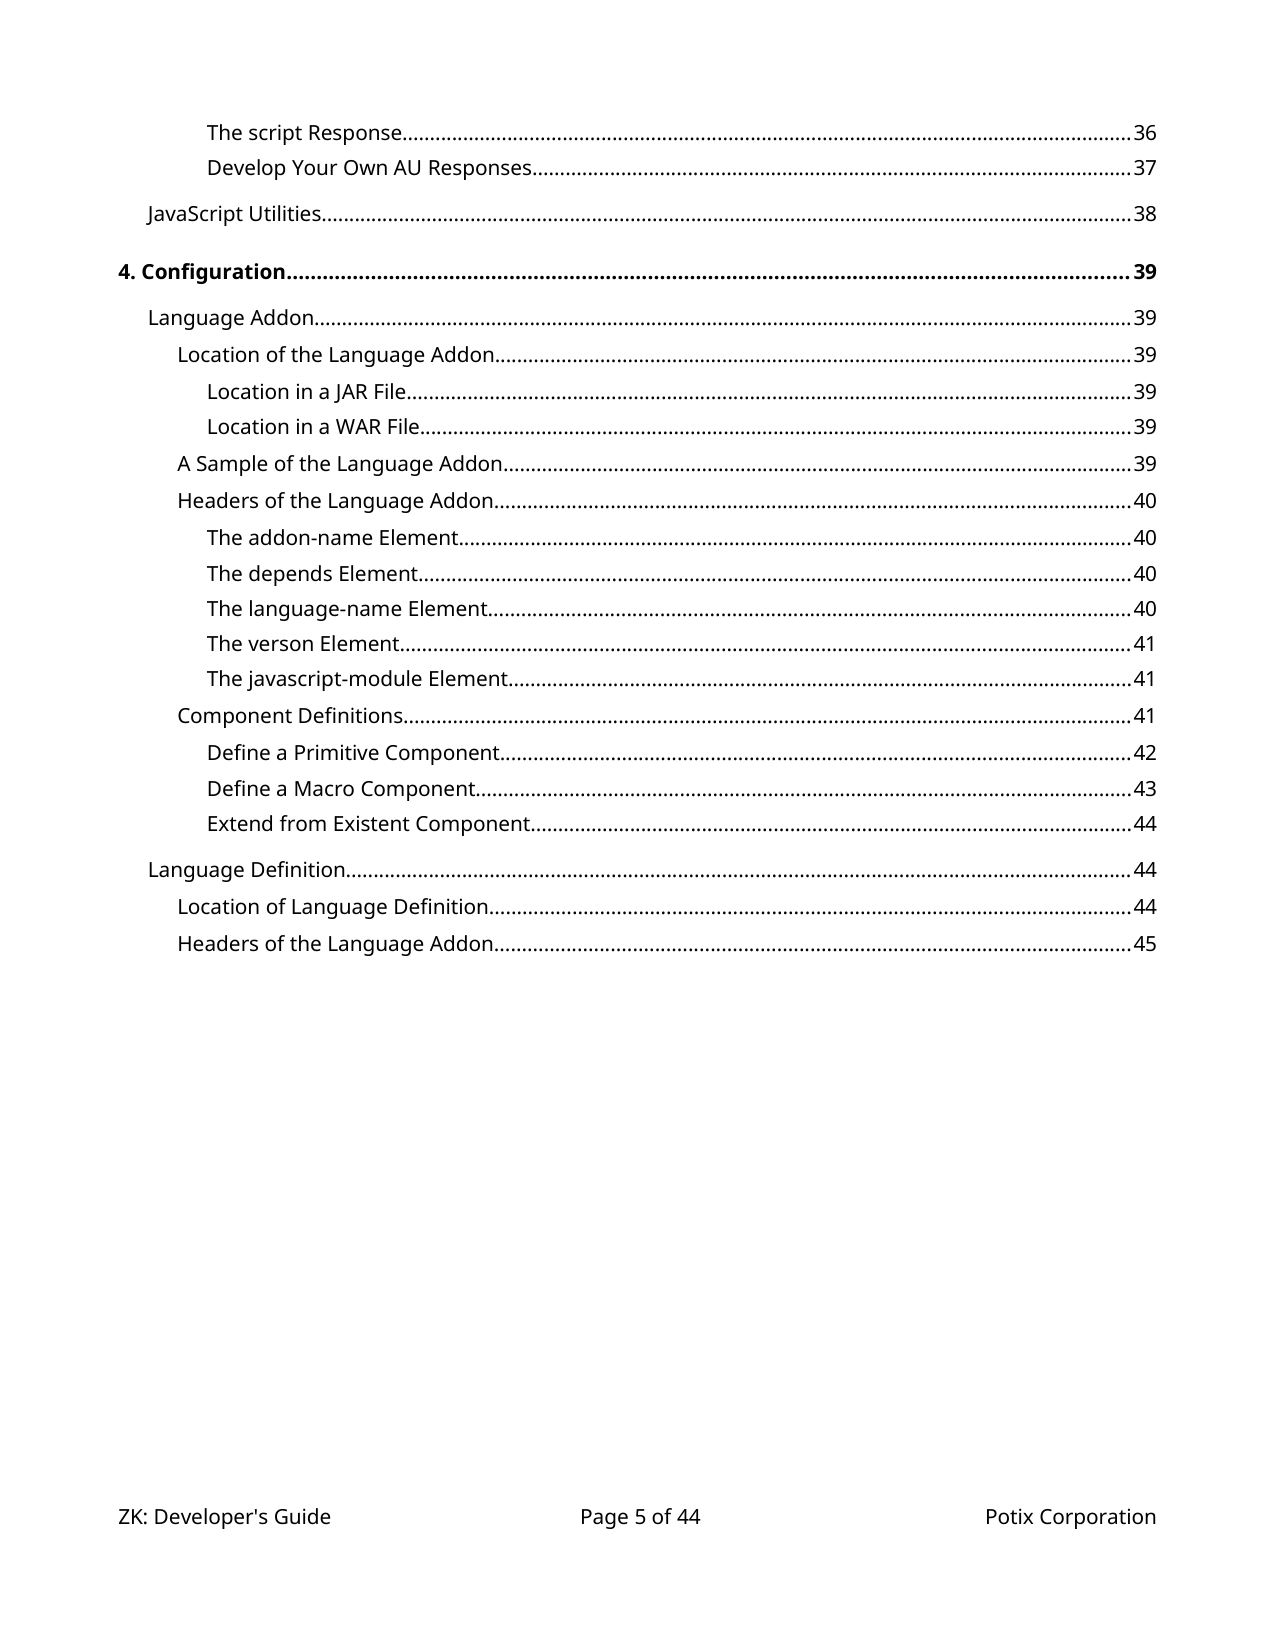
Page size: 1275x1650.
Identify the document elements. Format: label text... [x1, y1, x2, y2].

text Headers of the Language Addon 40 [177, 486, 1157, 515]
text Extend from Existent Component 44 [207, 809, 1157, 837]
text Location in a JAR File 39 [207, 377, 1157, 405]
text Location in a WAR File 39 [207, 412, 1157, 441]
text Develop Your Own AU Responses 37 [207, 153, 1157, 182]
text The depends Element 40 [207, 559, 1157, 587]
text Define a Primitive Component 42 [207, 738, 1157, 767]
text A Sample of the Language Addon 39 [177, 449, 1157, 478]
text The javascript-module Element 41 [207, 664, 1157, 693]
text The script Response 36 [207, 118, 1157, 146]
text Language Definition 44 [148, 855, 1157, 883]
text Headers of the Language Addon 45 [177, 929, 1157, 957]
text The verson Element 41 [207, 629, 1157, 657]
text The addon-name Element 40 [207, 523, 1157, 552]
text Location of the Language Addon 39 [177, 340, 1157, 368]
text The language-name Element 40 [207, 594, 1157, 622]
text JavaScript Utilities 38 [148, 199, 1157, 227]
text Location of Language Definition 44 [177, 892, 1157, 920]
text Language Addon 39 [148, 303, 1157, 331]
text Component Definitions 41 [177, 701, 1157, 730]
text 4. Configuration 39 [118, 257, 1157, 285]
text Define a Macro Component 43 [207, 774, 1157, 802]
